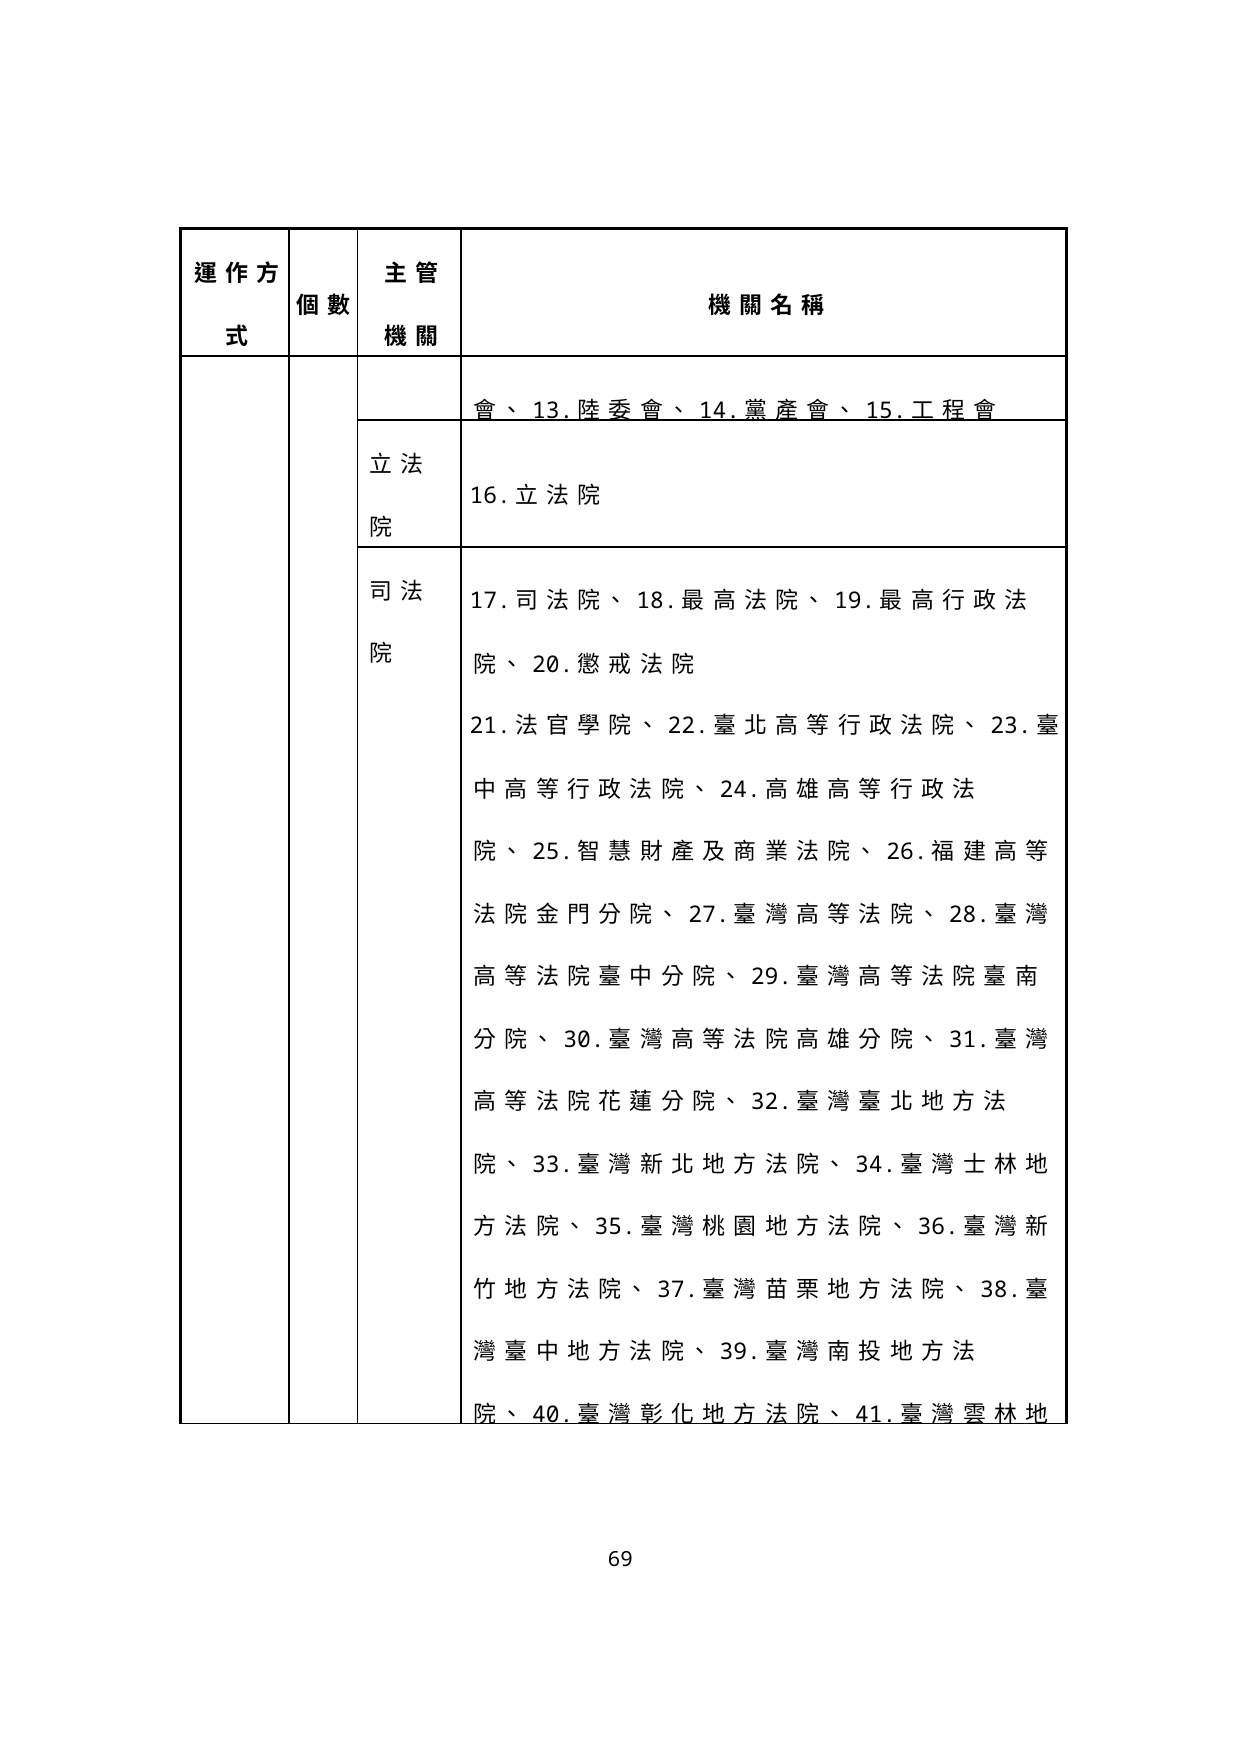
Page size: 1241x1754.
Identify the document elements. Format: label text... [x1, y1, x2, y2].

table_header 機關名稱 [462, 230, 1065, 355]
table_header 個數 [290, 230, 357, 355]
table_cell [358, 357, 460, 419]
table_cell 16.立法院 [462, 421, 1065, 546]
table_header 運作方式 [182, 230, 288, 355]
table_cell [290, 357, 357, 1422]
table_header 主管機關 [358, 230, 460, 355]
table_cell [182, 357, 288, 1422]
table_cell 會、13.陸委會、14.黨產會、15.工程會 [462, 357, 1065, 419]
table_cell 司法院 [358, 548, 460, 1422]
table_cell 17.司法院、18.最高法院、19.最高行政法院、20.懲戒法院 21.法官學院、22.臺北高等行政法院、23.臺中高等行政法院、24.高雄高等行政法院、25.智慧財產及商業法院、26.福建高等法院金門分院、27.臺灣高等法院、28.臺灣高等法院臺中分院、29.臺灣高等法院臺南分院、30.臺灣高等法院高雄分院、31.臺灣高等法院花蓮分院、32.臺灣臺北地方法院、33.臺灣新北地方法院、34.臺灣士林地方法院、35.臺灣桃園地方法院、36.臺灣新竹地方法院、37.臺灣苗栗地方法院、38.臺灣臺中地方法院、39.臺灣南投地方法院、40.臺灣彰化地方法院、41.臺灣雲林地 [462, 548, 1065, 1422]
table_cell 立法院 [358, 421, 460, 546]
